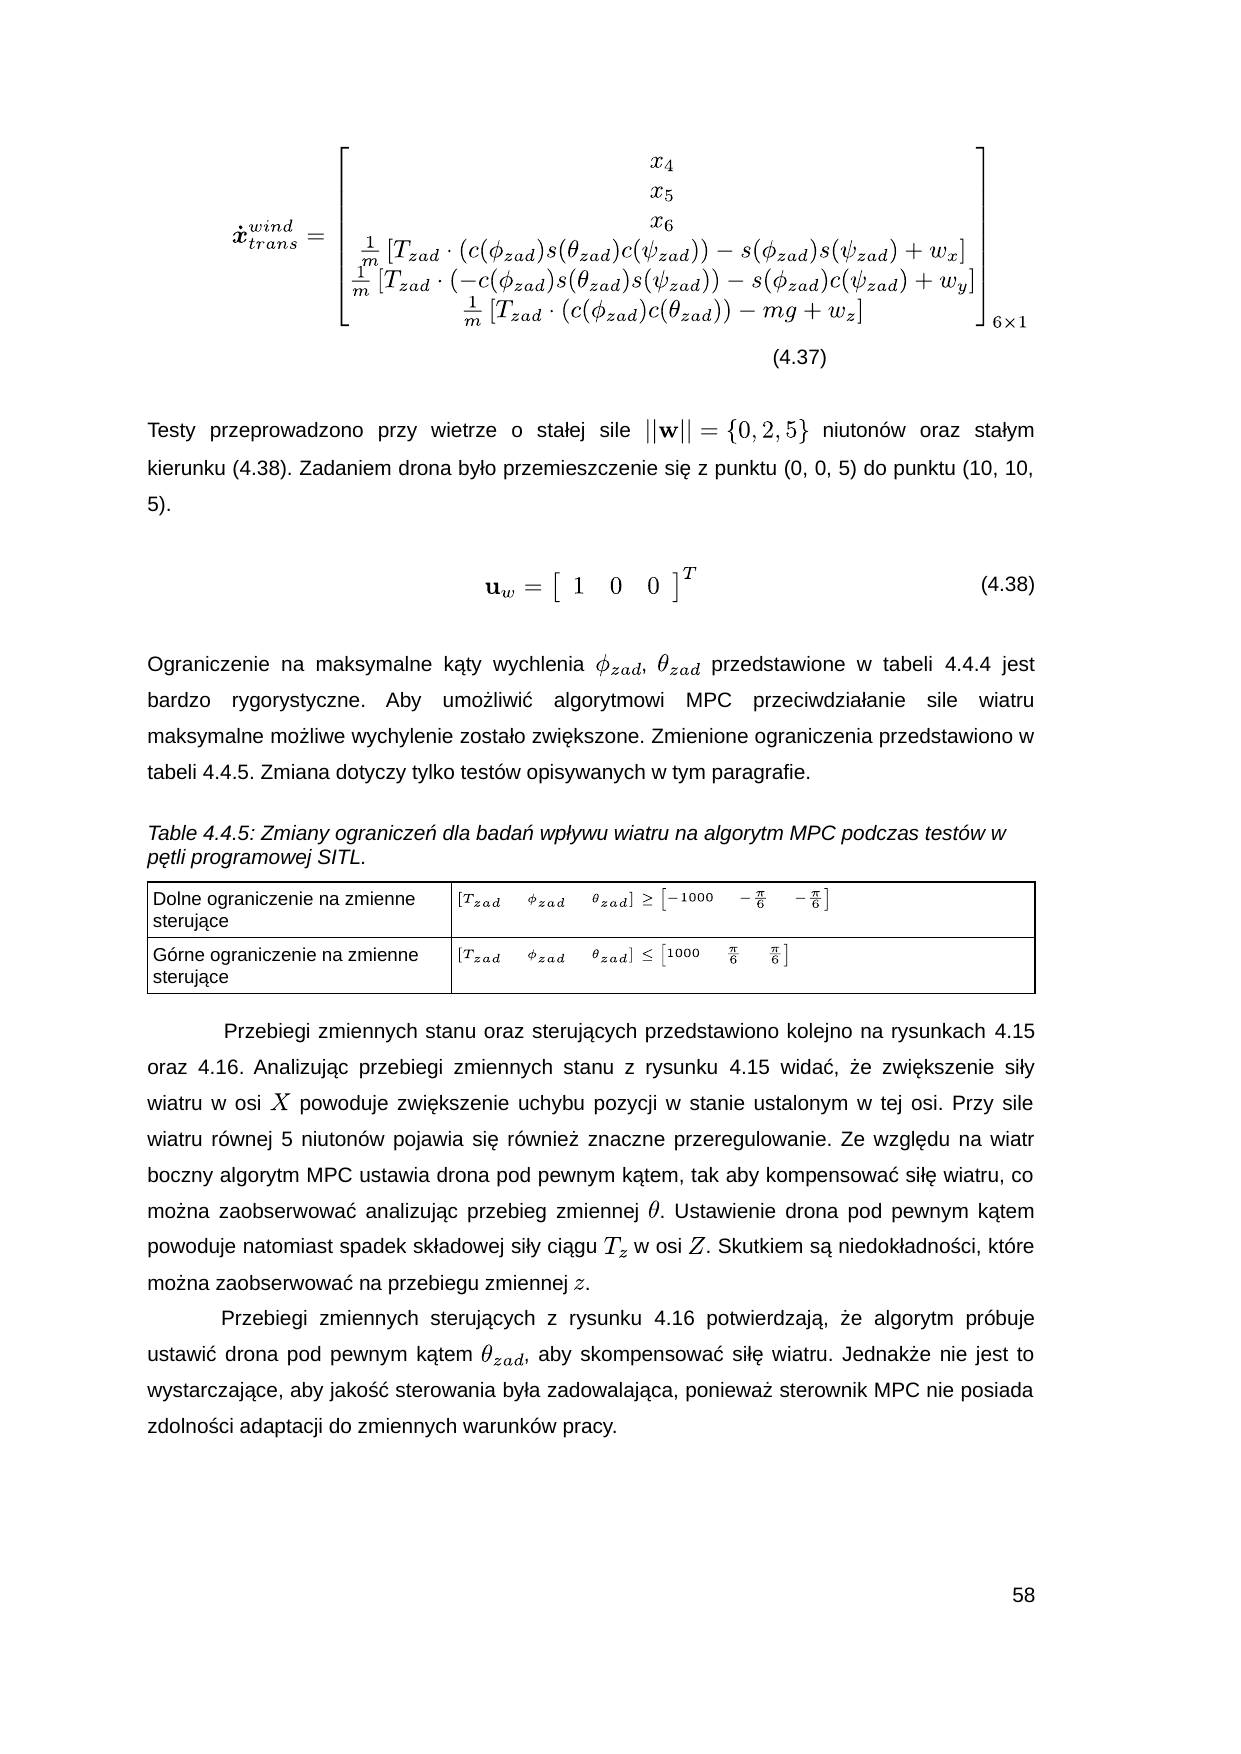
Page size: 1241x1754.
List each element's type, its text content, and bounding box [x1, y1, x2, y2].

table_header [452, 883, 1034, 937]
table_header Dolne ograniczenie na zmienne sterujące [148, 883, 451, 937]
text Przebiegi zmiennych stanu oraz sterujących przedstawiono kolejno na rysunkach 4.15 oraz 4.16. Analizując przebiegi zmiennych stanu z rysunku 4.15 widać, że zwiększenie siły wiatru w osi powoduje zwiększenie uchybu pozycji w stanie ustalonym w tej osi. Przy sile wiatru równej 5 niutonów pojawia się również znaczne przeregulowanie. Ze względu na wiatr boczny algorytm MPC ustawia drona pod pewnym kątem, tak aby kompensować siłę wiatru, co można zaobserwować analizując przebieg zmiennej . Ustawienie drona pod pewnym kątem powoduje natomiast spadek składowej siły ciągu w osi . Skutkiem są niedokładności, które można zaobserwować na przebiegu zmiennej . [147, 1019, 1035, 1294]
table_cell Górne ograniczenie na zmienne sterujące [148, 938, 451, 993]
text Przebiegi zmiennych sterujących z rysunku 4.16 potwierdzają, że algorytm próbuje ustawić drona pod pewnym kątem , aby skompensować siłę wiatru. Jednakże nie jest to wystarczające, aby jakość sterowania była zadowalająca, ponieważ sterownik MPC nie posiada zdolności adaptacji do zmiennych warunków pracy. [147, 1306, 1035, 1438]
table_cell [452, 938, 1034, 993]
text Ograniczenie na maksymalne kąty wychlenia , przedstawione w tabeli 4.4.4 jest bardzo rygorystyczne. Aby umożliwić algorytmowi MPC przeciwdziałanie sile wiatru maksymalne możliwe wychylenie zostało zwiększone. Zmienione ograniczenia przedstawiono w tabeli 4.4.5. Zmiana dotyczy tylko testów opisywanych w tym paragrafie. [147, 652, 1035, 784]
text Testy przeprowadzono przy wietrze o stałej sile niutonów oraz stałym kierunku (4.38). Zadaniem drona było przemieszczenie się z punktu (0, 0, 5) do punktu (10, 10, 5). [147, 418, 1035, 516]
text (4.37) [147, 147, 1035, 368]
text Table 4.4.5: Zmiany ograniczeń dla badań wpływu wiatru na algorytm MPC podczas testów w pętli programowej SITL. [147, 821, 1035, 869]
text (4.38) [147, 565, 1035, 602]
